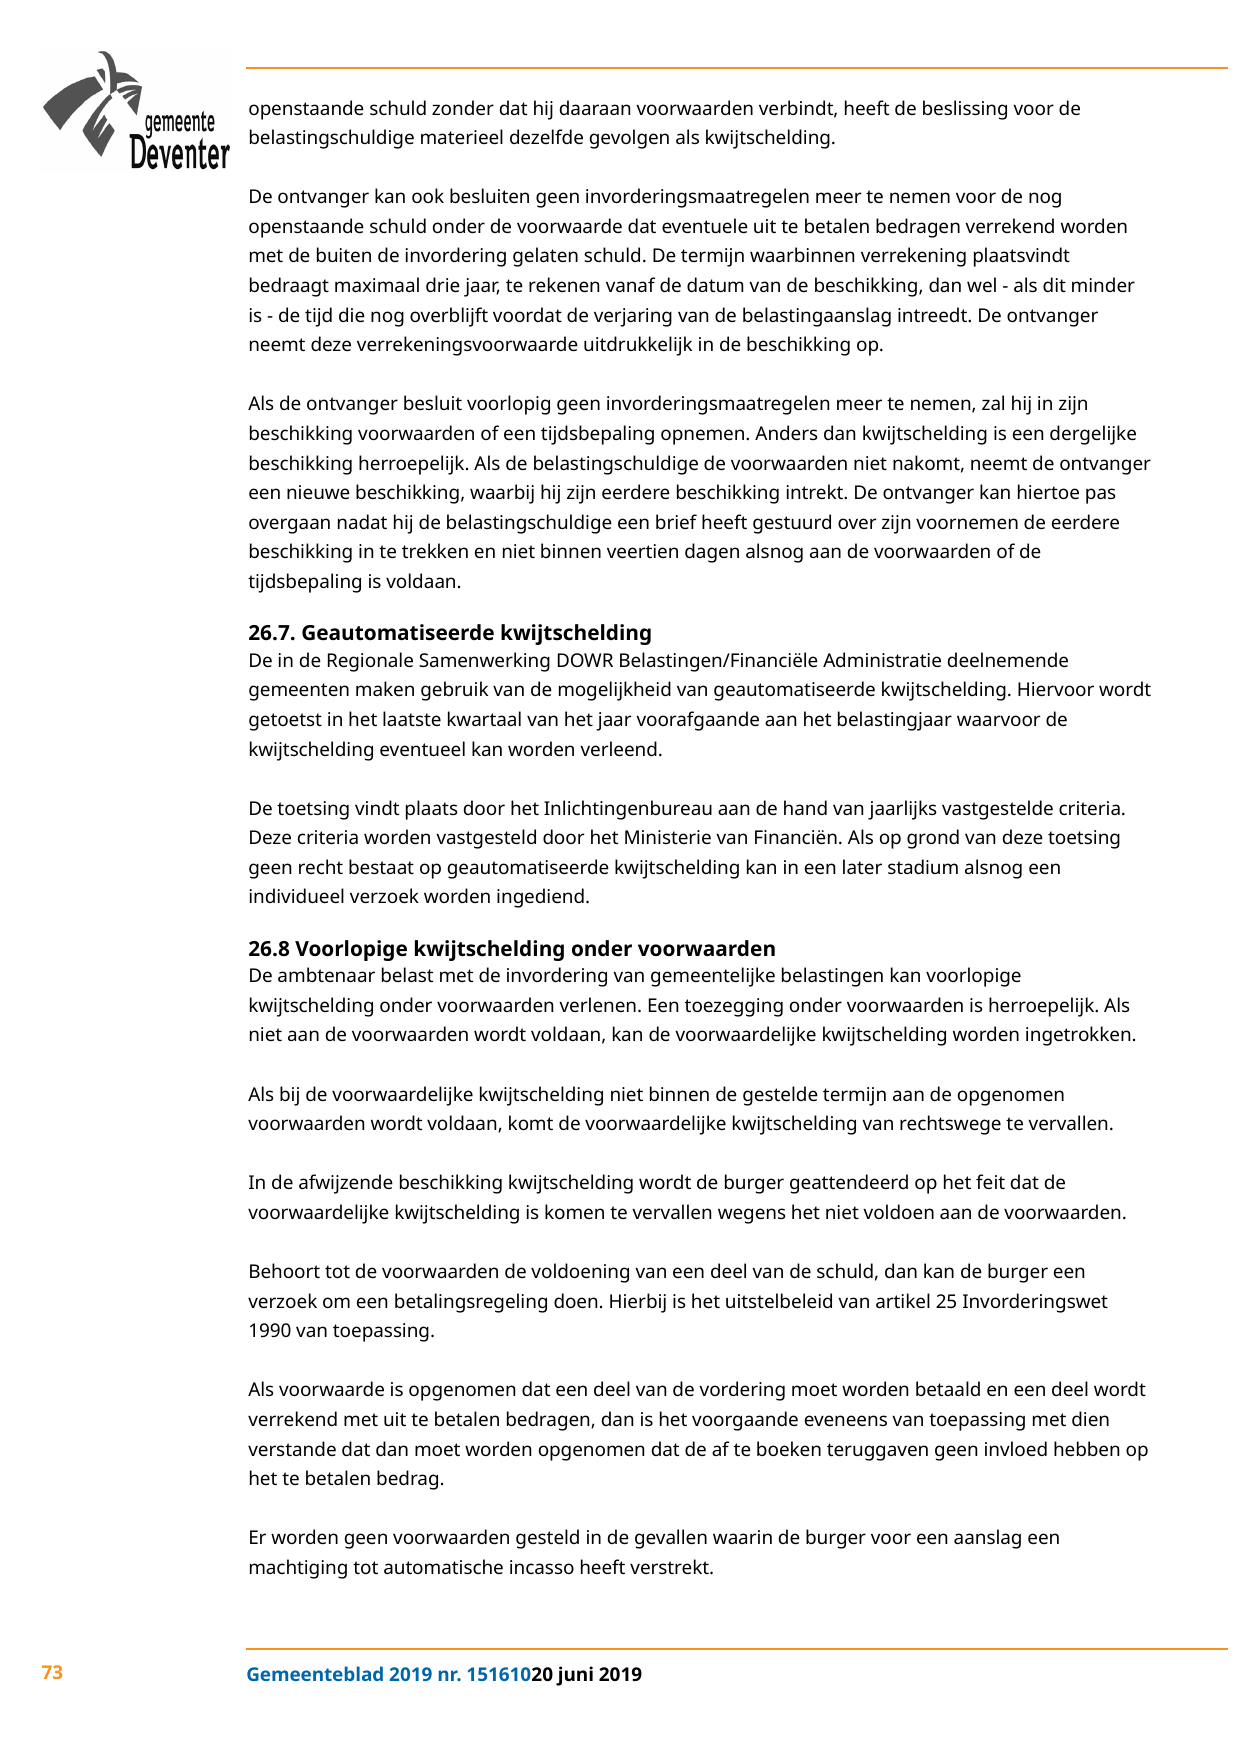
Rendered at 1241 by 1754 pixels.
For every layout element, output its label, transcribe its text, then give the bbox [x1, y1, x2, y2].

text Er worden geen voorwaarden gesteld in de gevallen waarin de burger voor een aanslag een machtiging tot automatische incasso heeft verstrekt. [248, 1524, 1152, 1580]
text Behoort tot de voorwaarden de voldoening van een deel van de schuld, dan kan de burger een verzoek om een betalingsregeling doen. Hierbij is het uitstelbeleid van artikel 25 Invorderingswet 1990 van toepassing. [248, 1258, 1152, 1343]
text Als voorwaarde is opgenomen dat een deel van de vordering moet worden betaald en een deel wordt verrekend met uit te betalen bedragen, dan is het voorgaande eveneens van toepassing met dien verstande dat dan moet worden opgenomen dat de af te boeken teruggaven geen invloed hebben op het te betalen bedrag. [248, 1377, 1152, 1491]
text In de afwijzende beschikking kwijtschelding wordt de burger geattendeerd op het feit dat de voorwaardelijke kwijtschelding is komen te vervallen wegens het niet voldoen aan de voorwaarden. [248, 1169, 1152, 1225]
text De ontvanger kan ook besluiten geen invorderingsmaatregelen meer te nemen voor de nog openstaande schuld onder de voorwaarde dat eventuele uit te betalen bedragen verrekend worden met de buiten de invordering gelaten schuld. De termijn waarbinnen verrekening plaatsvindt bedraagt maximaal drie jaar, te rekenen vanaf de datum van de beschikking, dan wel - als dit minder is - de tijd die nog overblijft voordat de verjaring van de belastingaanslag intreedt. De ontvanger neemt deze verrekeningsvoorwaarde uitdrukkelijk in de beschikking op. [248, 183, 1152, 357]
text 26.7. Geautomatiseerde kwijtschelding [248, 618, 1152, 647]
text openstaande schuld zonder dat hij daaraan voorwaarden verbindt, heeft de beslissing voor de belastingschuldige materieel dezelfde gevolgen als kwijtschelding. [248, 95, 1152, 150]
text Als bij de voorwaardelijke kwijtschelding niet binnen de gestelde termijn aan de opgenomen voorwaarden wordt voldaan, komt de voorwaardelijke kwijtschelding van rechtswege te vervallen. [248, 1081, 1152, 1136]
text De ambtenaar belast met de invordering van gemeentelijke belastingen kan voorlopige kwijtschelding onder voorwaarden verlenen. Een toezegging onder voorwaarden is herroepelijk. Als niet aan de voorwaarden wordt voldaan, kan de voorwaardelijke kwijtschelding worden ingetrokken. [248, 962, 1152, 1047]
text 26.8 Voorlopige kwijtschelding onder voorwaarden [248, 934, 1152, 962]
text De toetsing vindt plaats door het Inlichtingenbureau aan de hand van jaarlijks vastgestelde criteria. Deze criteria worden vastgesteld door het Ministerie van Financiën. Als op grond van deze toetsing geen recht bestaat op geautomatiseerde kwijtschelding kan in een later stadium alsnog een individueel verzoek worden ingediend. [248, 795, 1152, 909]
picture [41, 47, 231, 172]
text Als de ontvanger besluit voorlopig geen invorderingsmaatregelen meer te nemen, zal hij in zijn beschikking voorwaarden of een tijdsbepaling opnemen. Anders dan kwijtschelding is een dergelijke beschikking herroepelijk. Als de belastingschuldige de voorwaarden niet nakomt, neemt de ontvanger een nieuwe beschikking, waarbij hij zijn eerdere beschikking intrekt. De ontvanger kan hiertoe pas overgaan nadat hij de belastingschuldige een brief heeft gestuurd over zijn voornemen de eerdere beschikking in te trekken en niet binnen veertien dagen alsnog aan de voorwaarden of de tijdsbepaling is voldaan. [248, 391, 1152, 594]
text De in de Regionale Samenwerking DOWR Belastingen/Financiële Administratie deelnemende gemeenten maken gebruik van de mogelijkheid van geautomatiseerde kwijtschelding. Hiervoor wordt getoetst in het laatste kwartaal van het jaar voorafgaande aan het belastingjaar waarvoor de kwijtschelding eventueel kan worden verleend. [248, 647, 1152, 761]
